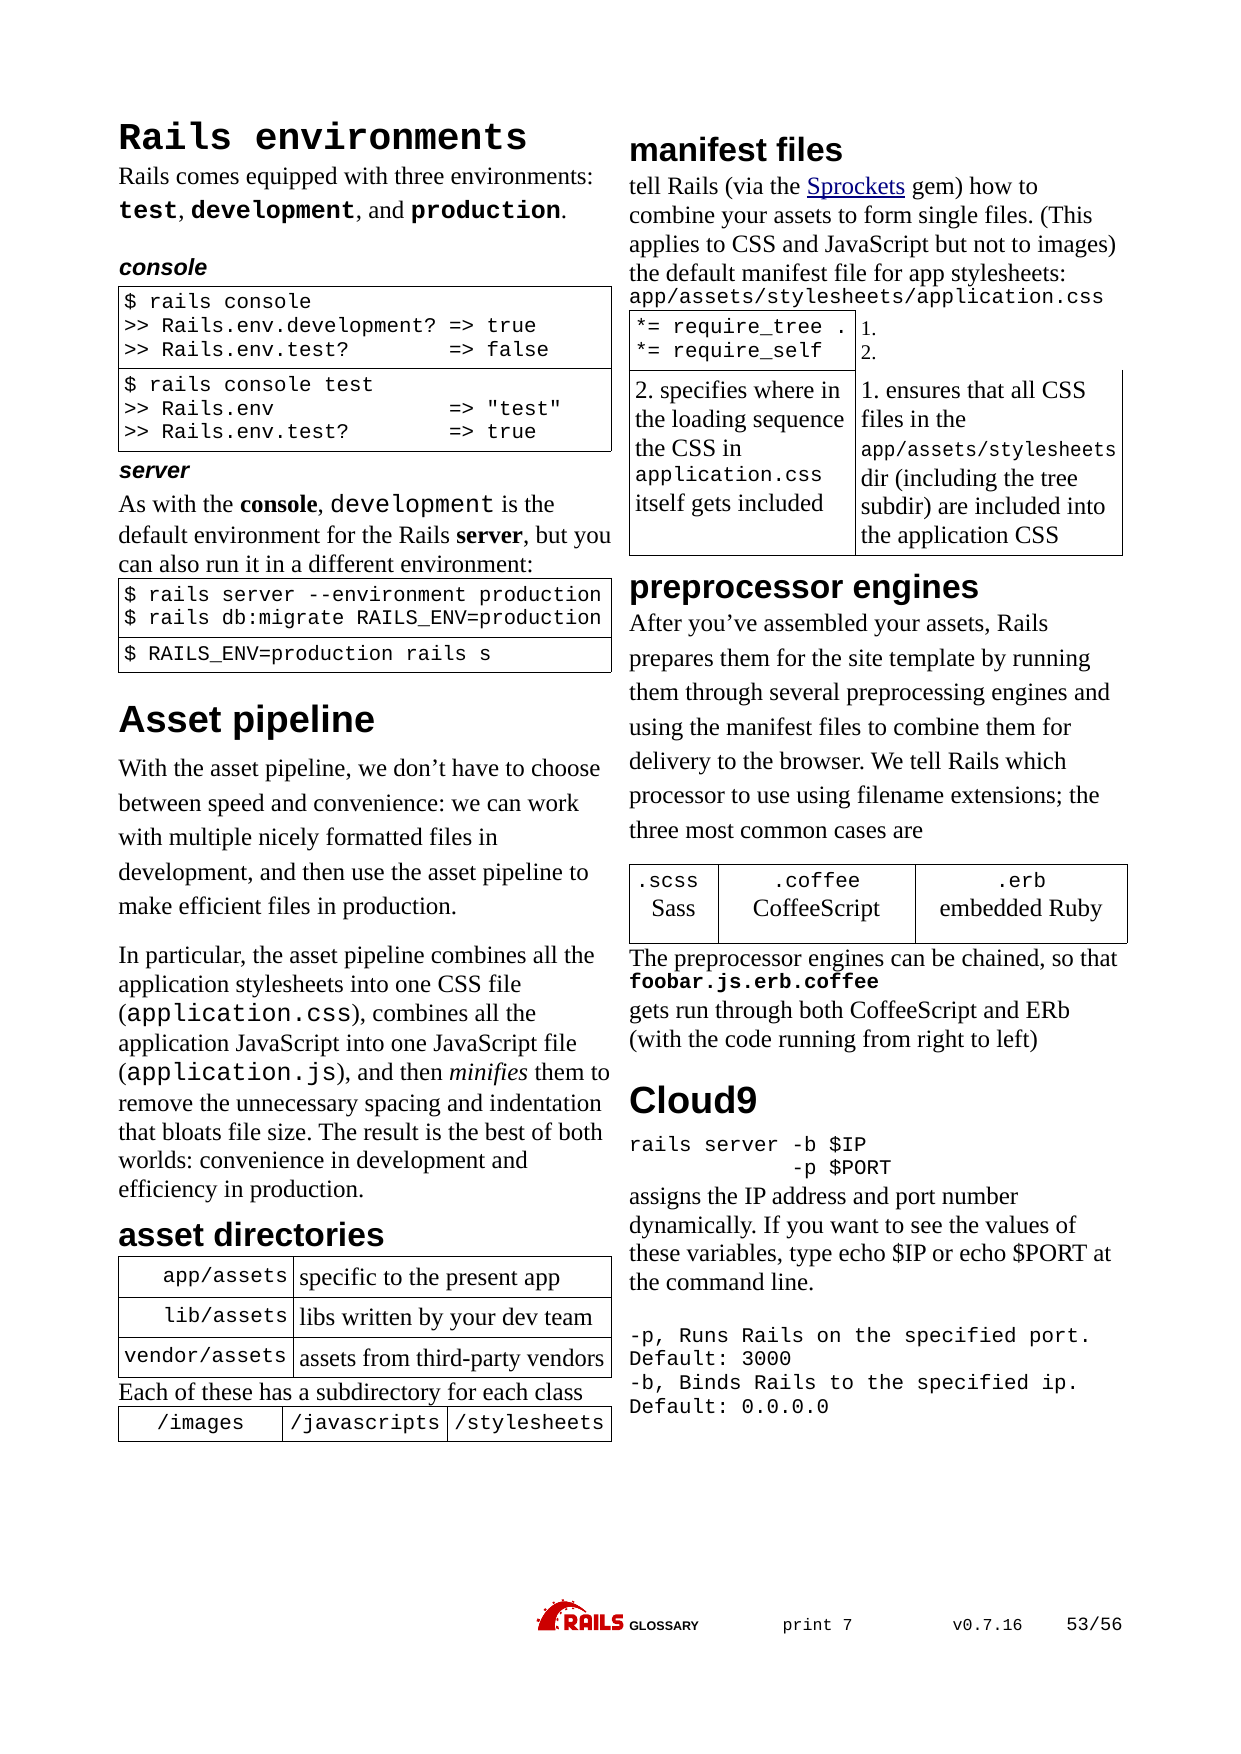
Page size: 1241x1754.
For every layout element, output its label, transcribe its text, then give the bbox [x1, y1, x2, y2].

table_header *= require_tree . *= require_self [630, 311, 855, 370]
table_cell lib/assets [119, 1298, 293, 1337]
table_cell 1. ensures that all CSS files in the app/assets/stylesheets dir (including the tree subdir) are included into the application CSS [856, 370, 1122, 555]
subtitle server [119, 457, 611, 483]
subtitle console [119, 253, 611, 280]
text Each of these has a subdirectory for each class [118, 1378, 611, 1406]
text With the asset pipeline, we don’t have to choose between speed and convenience: we can work with multiple nicely formatted files in development, and then use the asset pipeline to make efficient files in production. [118, 753, 611, 920]
text the default manifest file for app stylesheets: [629, 258, 1122, 286]
text app/assets/stylesheets/application.css [629, 286, 1122, 310]
table_header 1. 2. [856, 310, 1122, 370]
table_cell $ rails console test >> Rails.env => "test" >> Rails.env.test? => true [119, 369, 611, 451]
text The preprocessor engines can be chained, so that [629, 944, 1122, 971]
table_cell 2. specifies where in the loading sequence the CSS in application.css itself gets included [630, 371, 855, 555]
text After you’ve assembled your assets, Rails prepares them for the site template by running them through several preprocessing engines and using the manifest files to combine them for delivery to the browser. We tell Rails which processor to use using filename extensions; the three most common cases are [629, 608, 1122, 844]
subtitle Cloud9 [629, 1078, 1122, 1121]
text -p, Runs Rails on the specified port. Default: 3000 -b, Binds Rails to the specified ip. Default: 0.0.0.0 [629, 1325, 1122, 1419]
table_header .coffee CoffeeScript [719, 865, 915, 943]
subtitle Rails environments [118, 118, 611, 161]
text In particular, the asset pipeline combines all the application stylesheets into one CSS file (application.css), combines all the application JavaScript into one JavaScript file (application.js), and then minifies them to remove the unnecessary spacing and indentation that bloats file size. The result is the best of both worlds: convenience in development and efficiency in production. [118, 940, 611, 1203]
text foobar.js.erb.coffee [629, 971, 1122, 995]
text Rails comes equipped with three environments: test, development, and production. [118, 161, 611, 226]
subtitle manifest files [629, 130, 1122, 168]
text -p $PORT [629, 1157, 1122, 1181]
table_header $ rails server --environment production $ rails db:migrate RAILS_ENV=production [119, 579, 611, 637]
text rails server -b $IP [629, 1134, 1122, 1157]
table_header /javascripts [283, 1407, 447, 1441]
text gets run through both CoffeeScript and ERb (with the code running from right to left) [629, 995, 1122, 1053]
table_header .scss Sass [630, 865, 718, 943]
table_header /images [119, 1407, 282, 1441]
subtitle preprocessor engines [629, 567, 1122, 605]
table_cell vendor/assets [119, 1338, 293, 1377]
table_header specific to the present app [294, 1257, 611, 1297]
table_header app/assets [119, 1257, 293, 1297]
table_header $ rails console >> Rails.env.development? => true >> Rails.env.test? => false [119, 287, 611, 368]
table_header /stylesheets [448, 1407, 611, 1441]
text tell Rails (via the Sprockets gem) how to combine your assets to form single files. (This applies to CSS and JavaScript but not to images) [629, 171, 1122, 258]
table_cell libs written by your dev team [294, 1298, 611, 1337]
subtitle asset directories [118, 1215, 611, 1253]
table_header .erb embedded Ruby [916, 865, 1127, 943]
text assigns the IP address and port number dynamically. If you want to see the values of these variables, type echo $IP or echo $PORT at the command line. [629, 1181, 1122, 1296]
table_cell $ RAILS_ENV=production rails s [119, 638, 611, 672]
text As with the console, development is the default environment for the Rails server, but you can also run it in a different environment: [118, 489, 611, 578]
subtitle Asset pipeline [118, 697, 611, 741]
table_cell assets from third-party vendors [294, 1338, 611, 1377]
